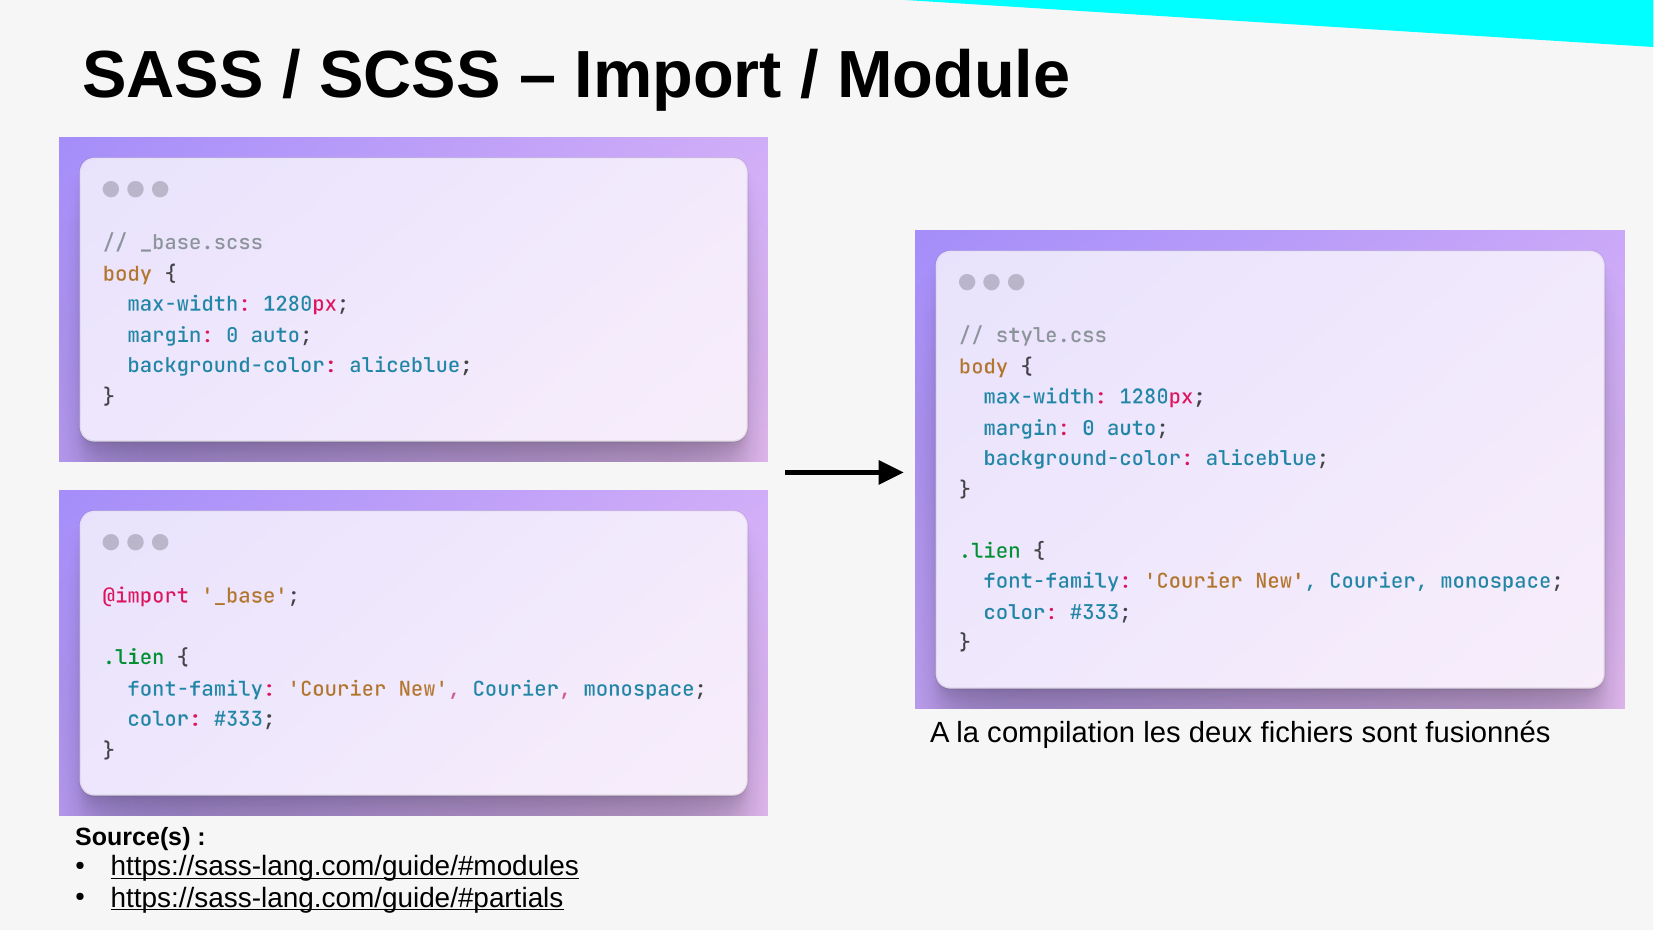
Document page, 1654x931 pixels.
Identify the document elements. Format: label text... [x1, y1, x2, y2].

text_box A la compilation les deux fichiers sont fusionnés [915, 708, 1595, 798]
picture [59, 490, 768, 816]
title SASS / SCSS – Import / Module [82, 37, 1571, 114]
text_box [905, 0, 1654, 48]
picture [59, 137, 768, 462]
text_box Source(s) : https://sass-lang.com/guide/#modules https://sass-lang.com/guide/#partials [60, 815, 1152, 929]
picture [915, 230, 1625, 709]
